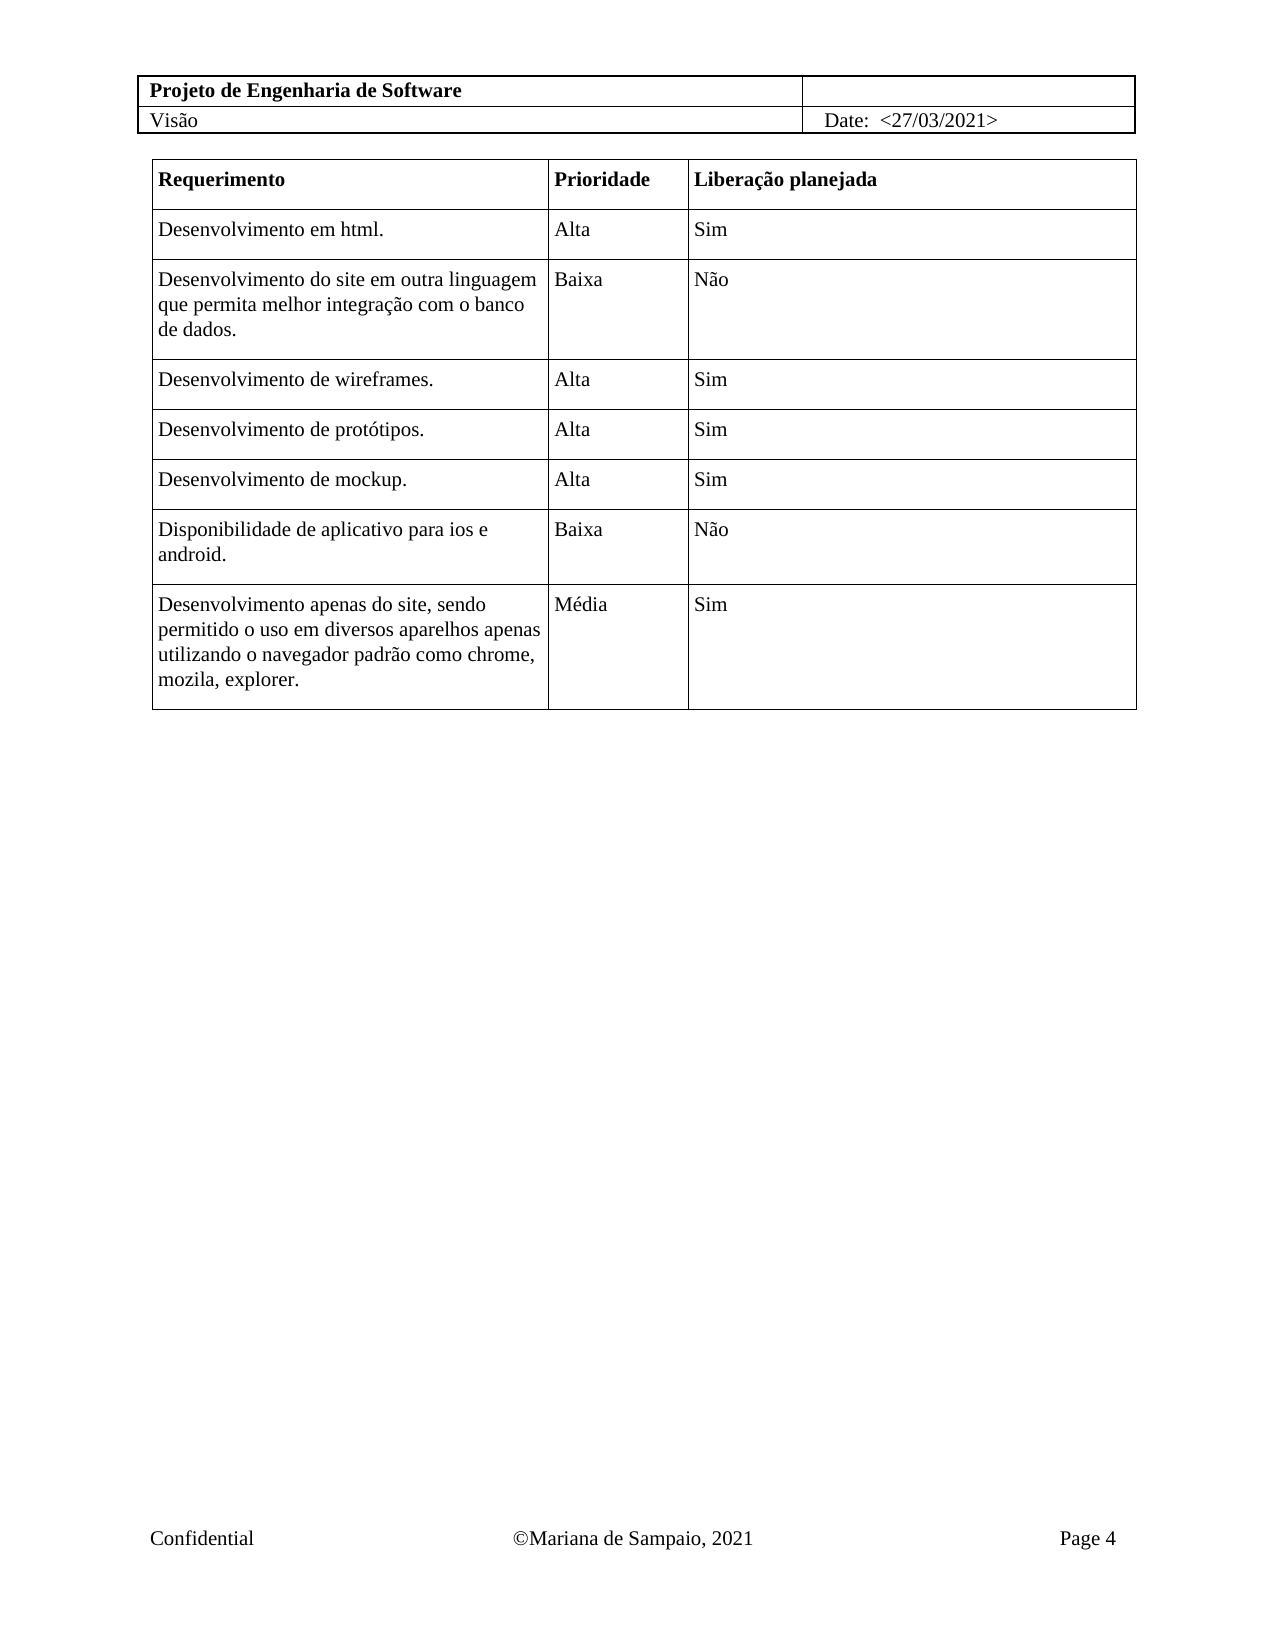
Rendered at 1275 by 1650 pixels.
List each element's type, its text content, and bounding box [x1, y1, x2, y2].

table_cell Não [689, 510, 1136, 584]
table_cell Desenvolvimento em html. [153, 210, 548, 259]
table_cell Sim [689, 585, 1136, 709]
table_cell Desenvolvimento de mockup. [153, 460, 548, 509]
table_cell Alta [549, 360, 688, 409]
table_cell Sim [689, 460, 1136, 509]
table_cell Sim [689, 360, 1136, 409]
table_cell Média [549, 585, 688, 709]
table_cell Alta [549, 210, 688, 259]
table_cell Sim [689, 410, 1136, 459]
table_cell Desenvolvimento de protótipos. [153, 410, 548, 459]
table_header Requerimento [153, 160, 548, 209]
table_header Prioridade [549, 160, 688, 209]
table_cell Baixa [549, 260, 688, 359]
table_cell Desenvolvimento de wireframes. [153, 360, 548, 409]
table_cell Não [689, 260, 1136, 359]
table_cell Alta [549, 410, 688, 459]
table_cell Baixa [549, 510, 688, 584]
table_cell Desenvolvimento do site em outra linguagem que permita melhor integração com o banco de dados. [153, 260, 548, 359]
table_cell Desenvolvimento apenas do site, sendo permitido o uso em diversos aparelhos apenas utilizando o navegador padrão como chrome, mozila, explorer. [153, 585, 548, 709]
table_cell Alta [549, 460, 688, 509]
table_cell Disponibilidade de aplicativo para ios e android. [153, 510, 548, 584]
table_header Liberação planejada [689, 160, 1136, 209]
table_cell Sim [689, 210, 1136, 259]
